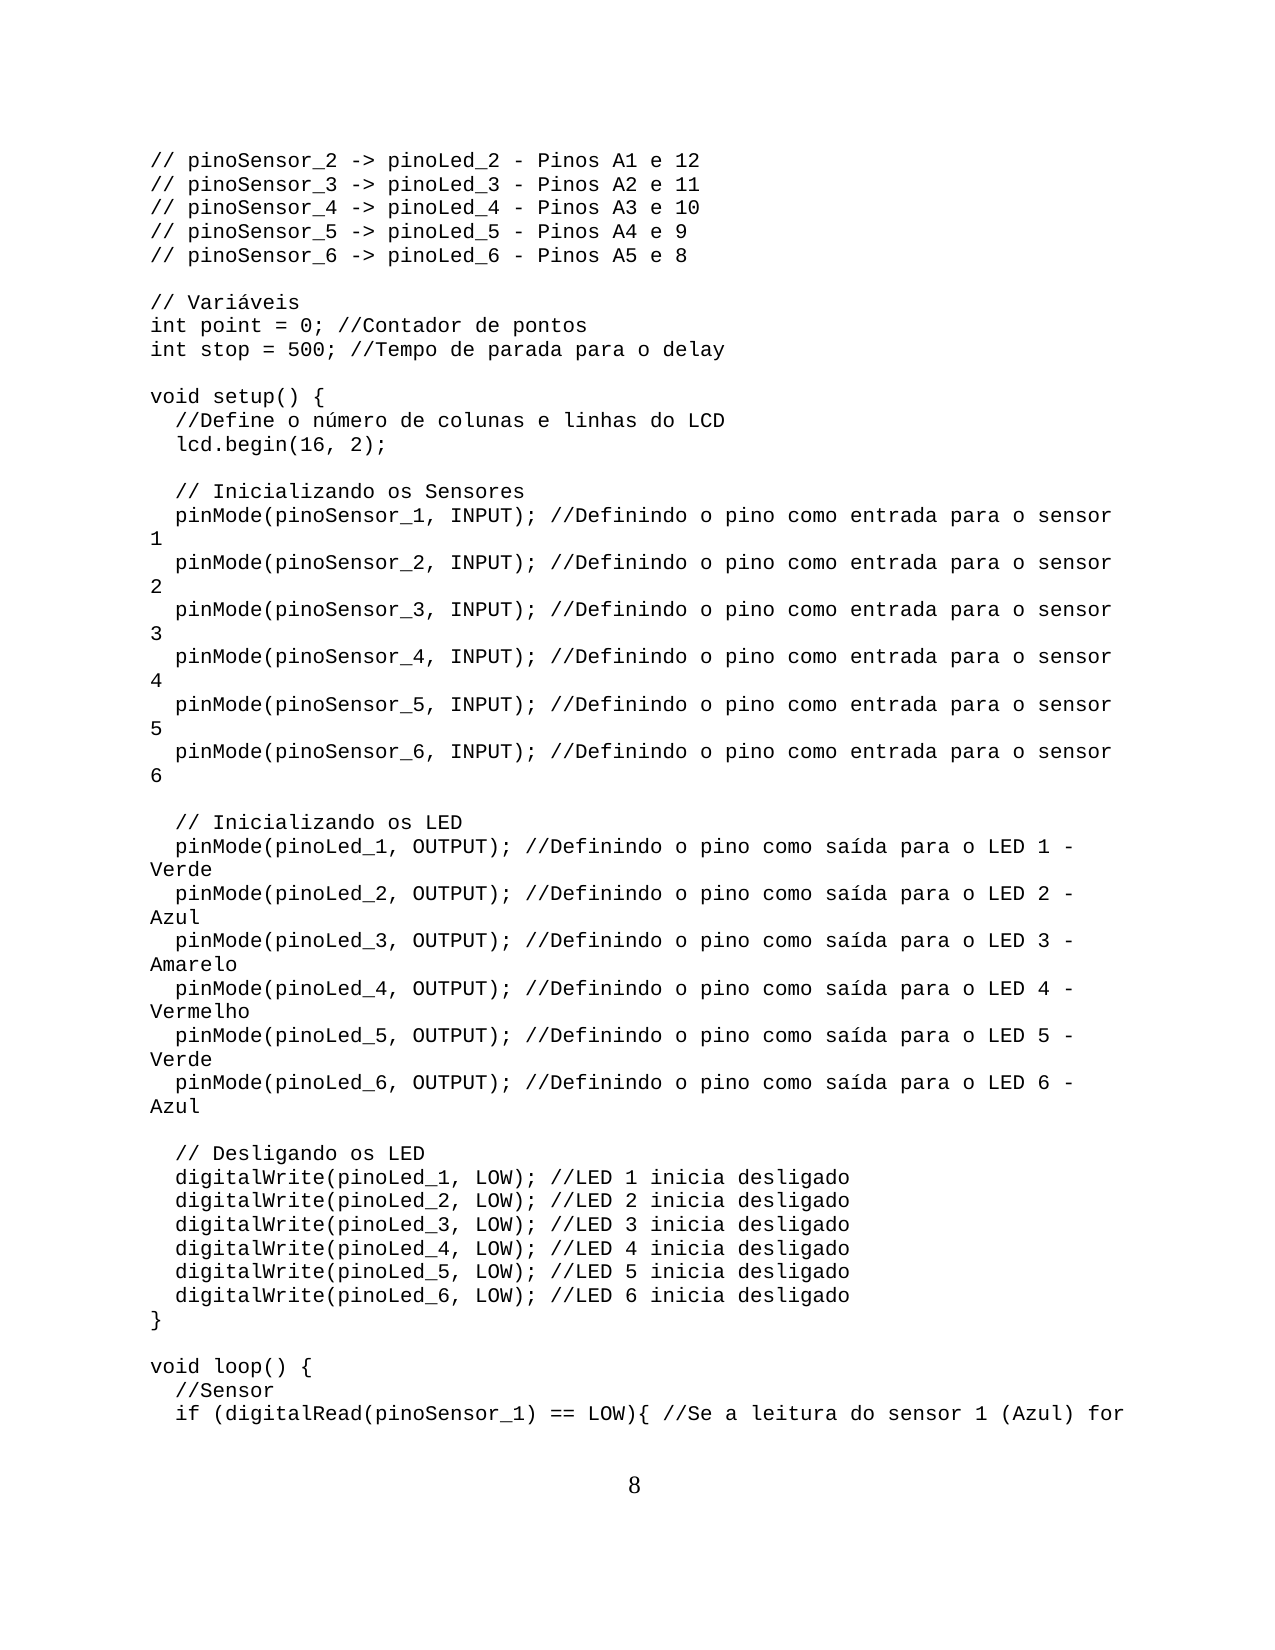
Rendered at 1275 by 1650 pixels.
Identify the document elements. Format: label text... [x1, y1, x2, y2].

text pinMode(pinoLed_1, OUTPUT); //Definindo o pino como saída para o LED 1 - Verde [150, 836, 1125, 883]
text // Inicializando os Sensores [150, 481, 1125, 505]
text int point = 0; //Contador de pontos [150, 316, 1125, 339]
text pinMode(pinoSensor_2, INPUT); //Definindo o pino como entrada para o sensor 2 [150, 552, 1125, 599]
text digitalWrite(pinoLed_3, LOW); //LED 3 inicia desligado [150, 1214, 1125, 1238]
text pinMode(pinoLed_2, OUTPUT); //Definindo o pino como saída para o LED 2 - Azul [150, 883, 1125, 930]
text //Sensor [150, 1379, 1125, 1403]
text pinMode(pinoSensor_6, INPUT); //Definindo o pino como entrada para o sensor 6 [150, 741, 1125, 788]
text // pinoSensor_6 -> pinoLed_6 - Pinos A5 e 8 [150, 244, 1125, 268]
text digitalWrite(pinoLed_2, LOW); //LED 2 inicia desligado [150, 1190, 1125, 1214]
text // pinoSensor_4 -> pinoLed_4 - Pinos A3 e 10 [150, 197, 1125, 221]
text // pinoSensor_2 -> pinoLed_2 - Pinos A1 e 12 [150, 150, 1125, 174]
text } [150, 1309, 1125, 1332]
text //Define o número de colunas e linhas do LCD [150, 410, 1125, 434]
text // Desligando os LED [150, 1143, 1125, 1167]
text pinMode(pinoLed_4, OUTPUT); //Definindo o pino como saída para o LED 4 - Vermelho [150, 978, 1125, 1025]
text pinMode(pinoLed_6, OUTPUT); //Definindo o pino como saída para o LED 6 - Azul [150, 1072, 1125, 1119]
text pinMode(pinoLed_5, OUTPUT); //Definindo o pino como saída para o LED 5 - Verde [150, 1025, 1125, 1072]
text // pinoSensor_3 -> pinoLed_3 - Pinos A2 e 11 [150, 174, 1125, 197]
text void loop() { [150, 1356, 1125, 1379]
text lcd.begin(16, 2); [150, 434, 1125, 457]
text pinMode(pinoLed_3, OUTPUT); //Definindo o pino como saída para o LED 3 - Amarelo [150, 930, 1125, 978]
text digitalWrite(pinoLed_5, LOW); //LED 5 inicia desligado [150, 1261, 1125, 1285]
text pinMode(pinoSensor_1, INPUT); //Definindo o pino como entrada para o sensor 1 [150, 505, 1125, 552]
text pinMode(pinoSensor_4, INPUT); //Definindo o pino como entrada para o sensor 4 [150, 647, 1125, 694]
text pinMode(pinoSensor_5, INPUT); //Definindo o pino como entrada para o sensor 5 [150, 694, 1125, 741]
text // Inicializando os LED [150, 812, 1125, 836]
text if (digitalRead(pinoSensor_1) == LOW){ //Se a leitura do sensor 1 (Azul) for [150, 1403, 1125, 1427]
text digitalWrite(pinoLed_4, LOW); //LED 4 inicia desligado [150, 1238, 1125, 1261]
text int stop = 500; //Tempo de parada para o delay [150, 339, 1125, 363]
text void setup() { [150, 386, 1125, 410]
text digitalWrite(pinoLed_1, LOW); //LED 1 inicia desligado [150, 1167, 1125, 1190]
text digitalWrite(pinoLed_6, LOW); //LED 6 inicia desligado [150, 1285, 1125, 1309]
text pinMode(pinoSensor_3, INPUT); //Definindo o pino como entrada para o sensor 3 [150, 599, 1125, 647]
text // Variáveis [150, 292, 1125, 316]
text // pinoSensor_5 -> pinoLed_5 - Pinos A4 e 9 [150, 221, 1125, 244]
